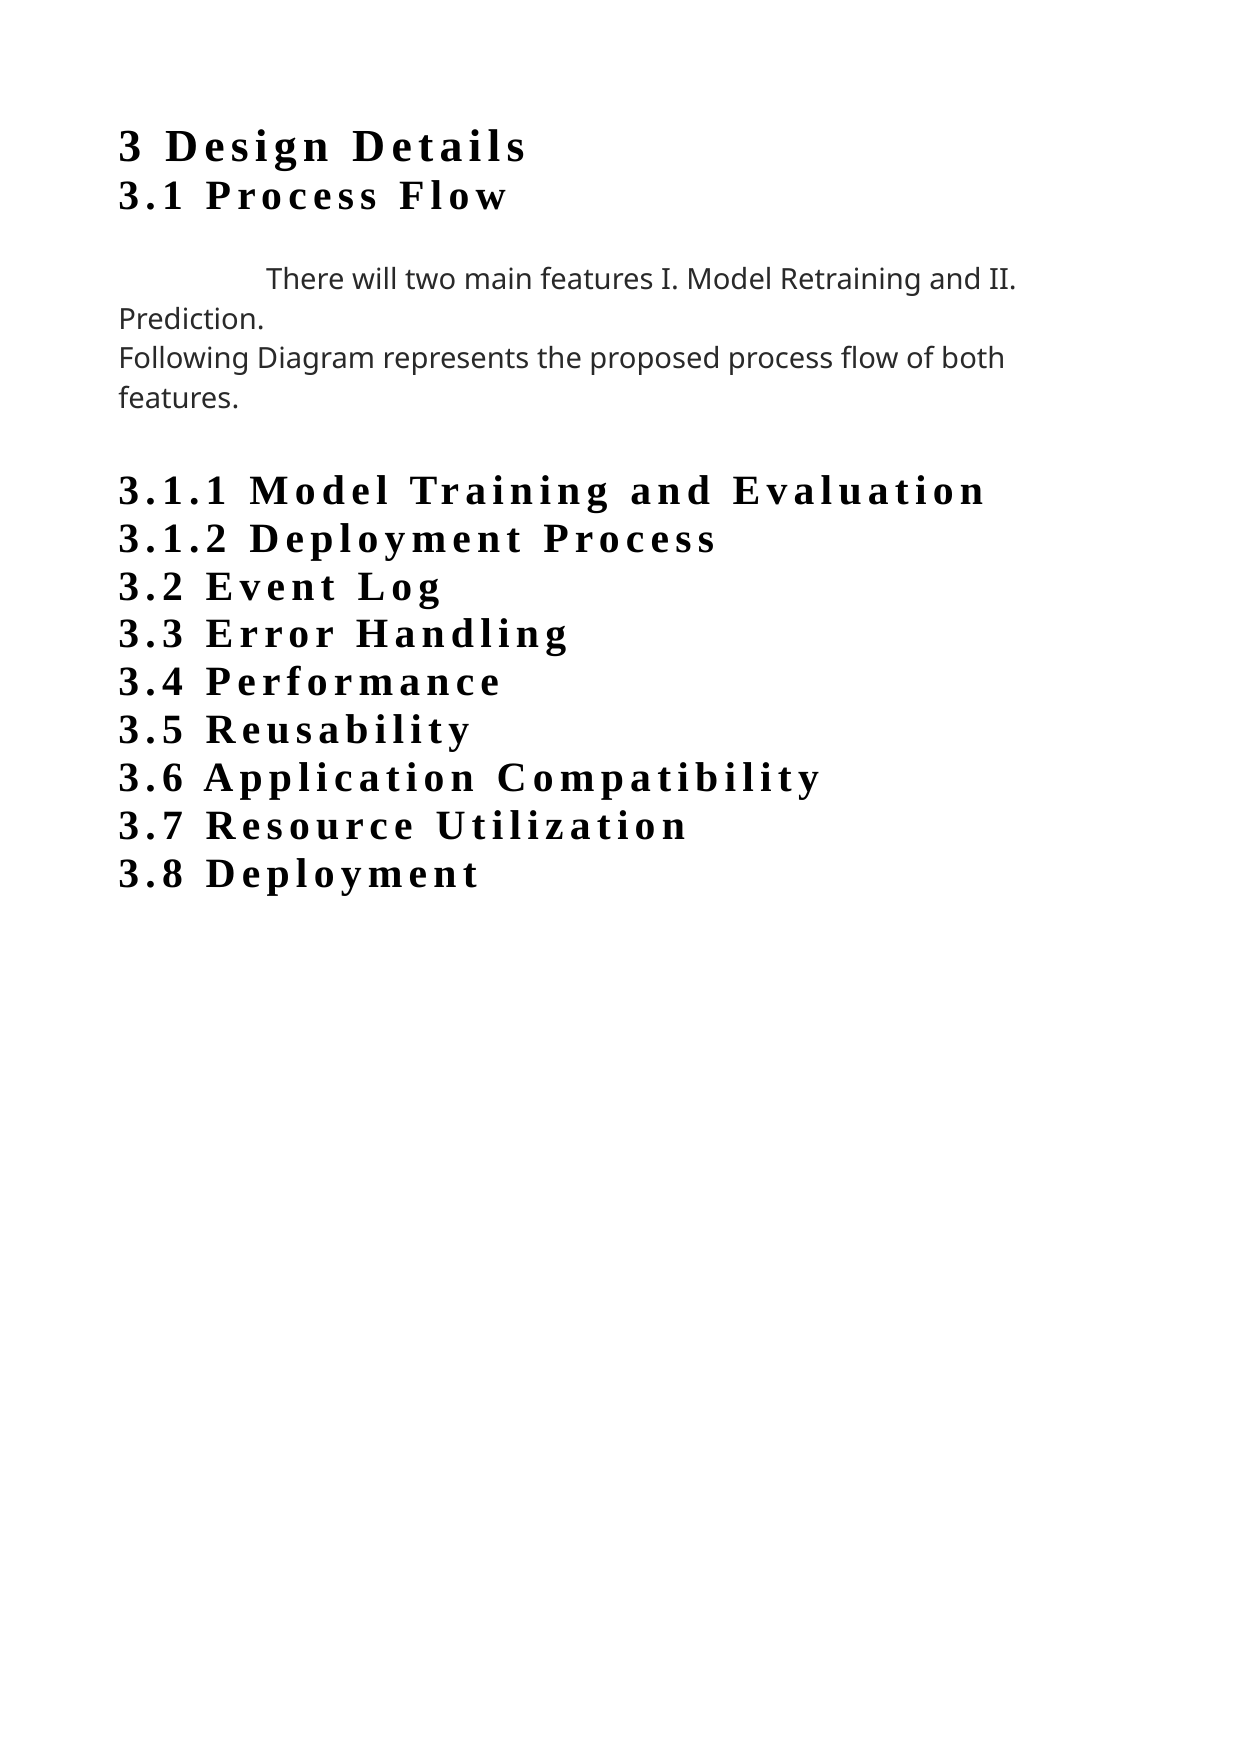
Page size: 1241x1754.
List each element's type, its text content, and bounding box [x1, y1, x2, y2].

text 3.1.1 Model Training and Evaluation [118, 465, 1122, 513]
text 3.6 Application Compatibility [118, 753, 1122, 801]
text 3 Design Details [118, 118, 1122, 171]
text 3.5 Reusability [118, 705, 1122, 753]
text 3.4 Performance [118, 657, 1122, 705]
text 3.1 Process Flow [118, 171, 1122, 219]
text 3.8 Deployment [118, 848, 1122, 896]
text 3.7 Resource Utilization [118, 801, 1122, 848]
text Following Diagram represents the proposed process flow of both features. [118, 338, 1122, 417]
text There will two main features I. Model Retraining and II. Prediction. [118, 258, 1122, 338]
text 3.3 Error Handling [118, 609, 1122, 657]
text 3.2 Event Log [118, 561, 1122, 609]
text 3.1.2 Deployment Process [118, 513, 1122, 561]
